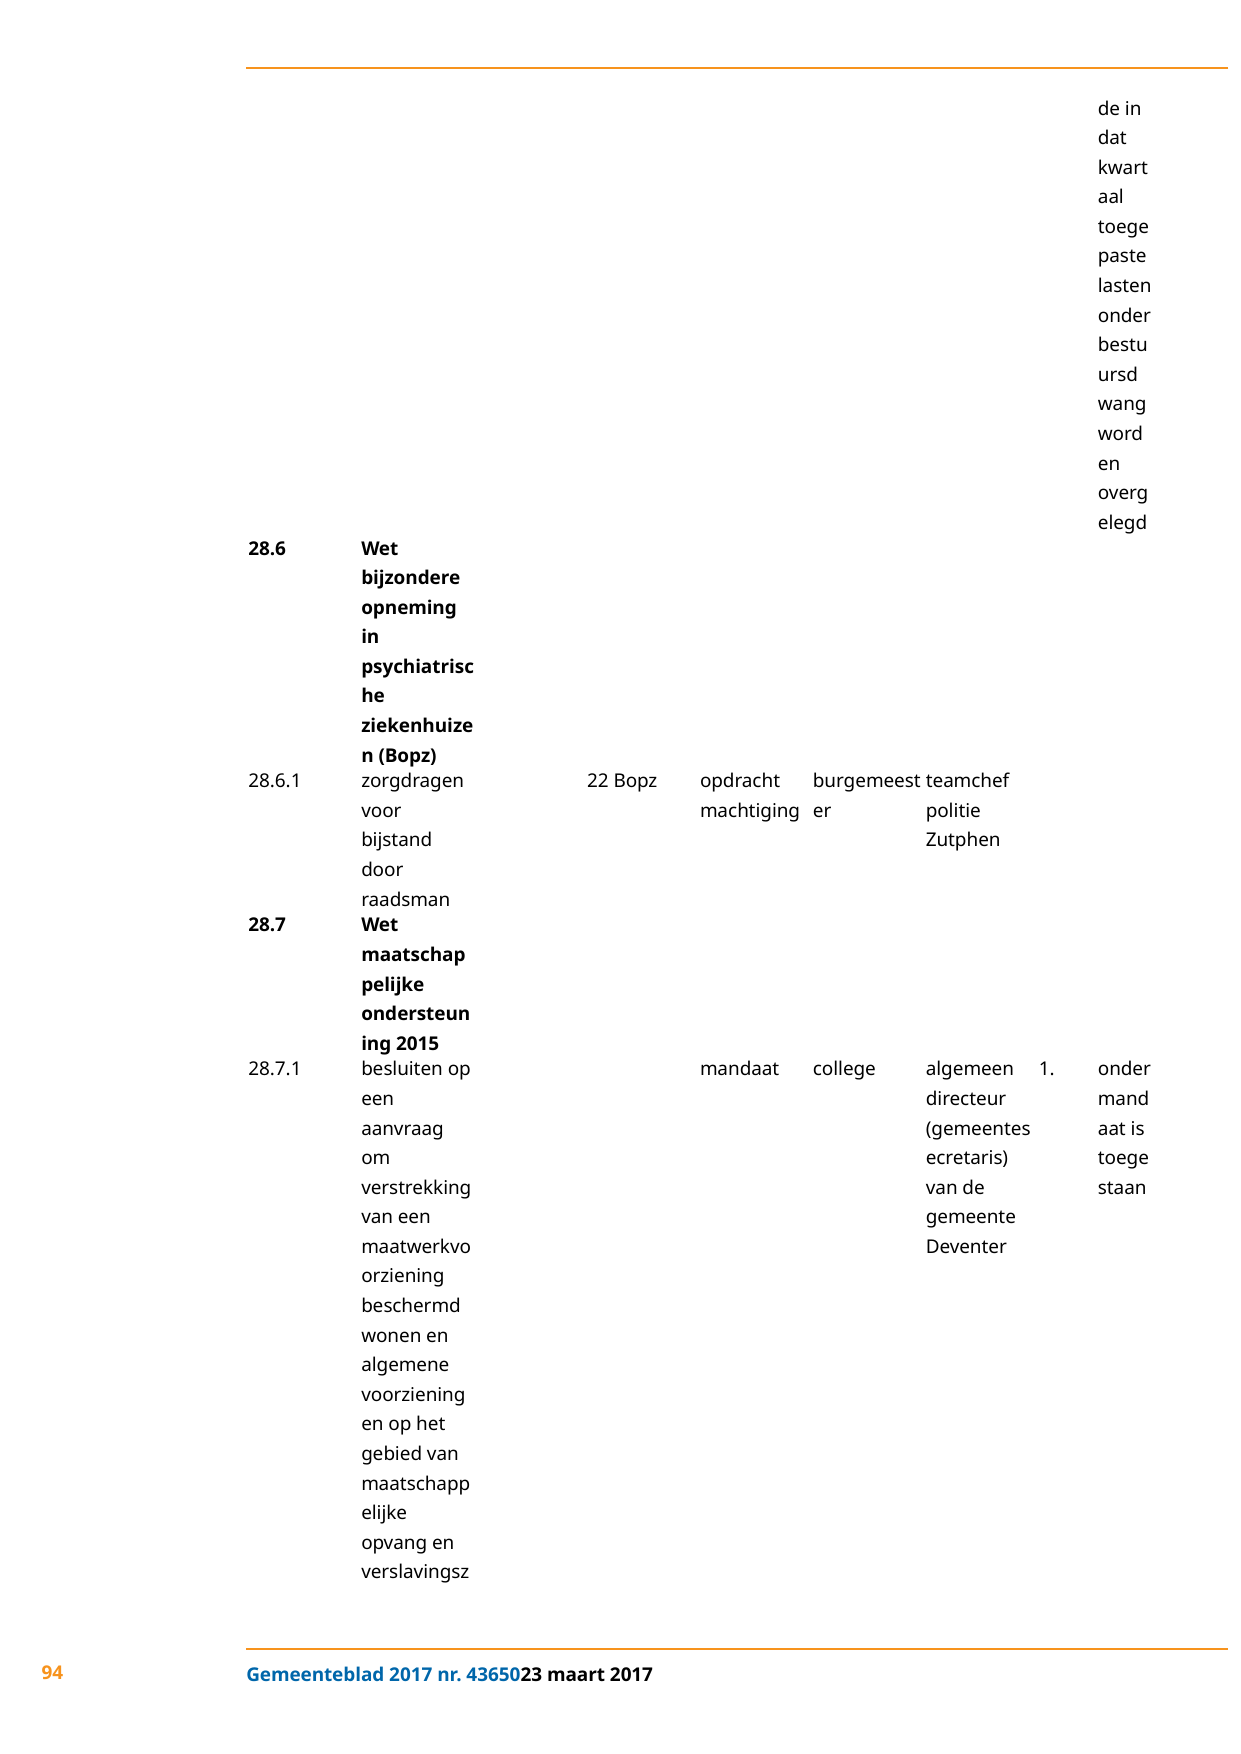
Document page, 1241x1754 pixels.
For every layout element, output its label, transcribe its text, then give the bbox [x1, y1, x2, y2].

table_cell besluiten op een aanvraag om verstrekking van een maatwerkvoorziening beschermd wonen en algemene voorzieningen op het gebied van maatschappelijke opvang en verslavingsz [361, 1056, 474, 1584]
table_cell 28.6 [248, 535, 361, 767]
table_cell [926, 95, 1038, 535]
table_cell burgemeester [813, 768, 926, 912]
table_cell mandaat [700, 1056, 813, 1584]
table_cell zorgdragen voor bijstand door raadsman [361, 768, 474, 912]
table_cell teamchef politie Zutphen [926, 768, 1038, 912]
table_cell [474, 768, 587, 912]
table_cell [813, 95, 926, 535]
table_cell [474, 95, 587, 535]
table_cell [700, 95, 813, 535]
table_cell [587, 1056, 700, 1584]
table_cell Wet maatschappelijke ondersteuning 2015 [361, 912, 474, 1056]
table_cell 22 Bopz [587, 768, 700, 912]
table_cell opdracht machtiging [700, 768, 813, 912]
table_cell algemeen directeur (gemeentesecretaris) van de gemeente Deventer [926, 1056, 1038, 1584]
table_cell de in dat kwartaal toegepaste lasten onder bestuursdwang worden overgelegd [1039, 95, 1152, 535]
table_cell [587, 95, 700, 535]
table_cell 28.7.1 [248, 1056, 361, 1584]
table_cell [361, 95, 474, 535]
table_cell Wet bijzondere opneming in psychiatrische ziekenhuizen (Bopz) [361, 535, 474, 767]
table_cell 28.7 [248, 912, 361, 1056]
table_cell ondermandaat is toegestaan [1039, 1056, 1152, 1584]
table_cell 28.6.1 [248, 768, 361, 912]
table_cell [474, 1056, 587, 1584]
table_cell [248, 95, 361, 535]
table_cell college [813, 1056, 926, 1584]
table_cell [1039, 768, 1152, 912]
picture [41, 47, 231, 172]
